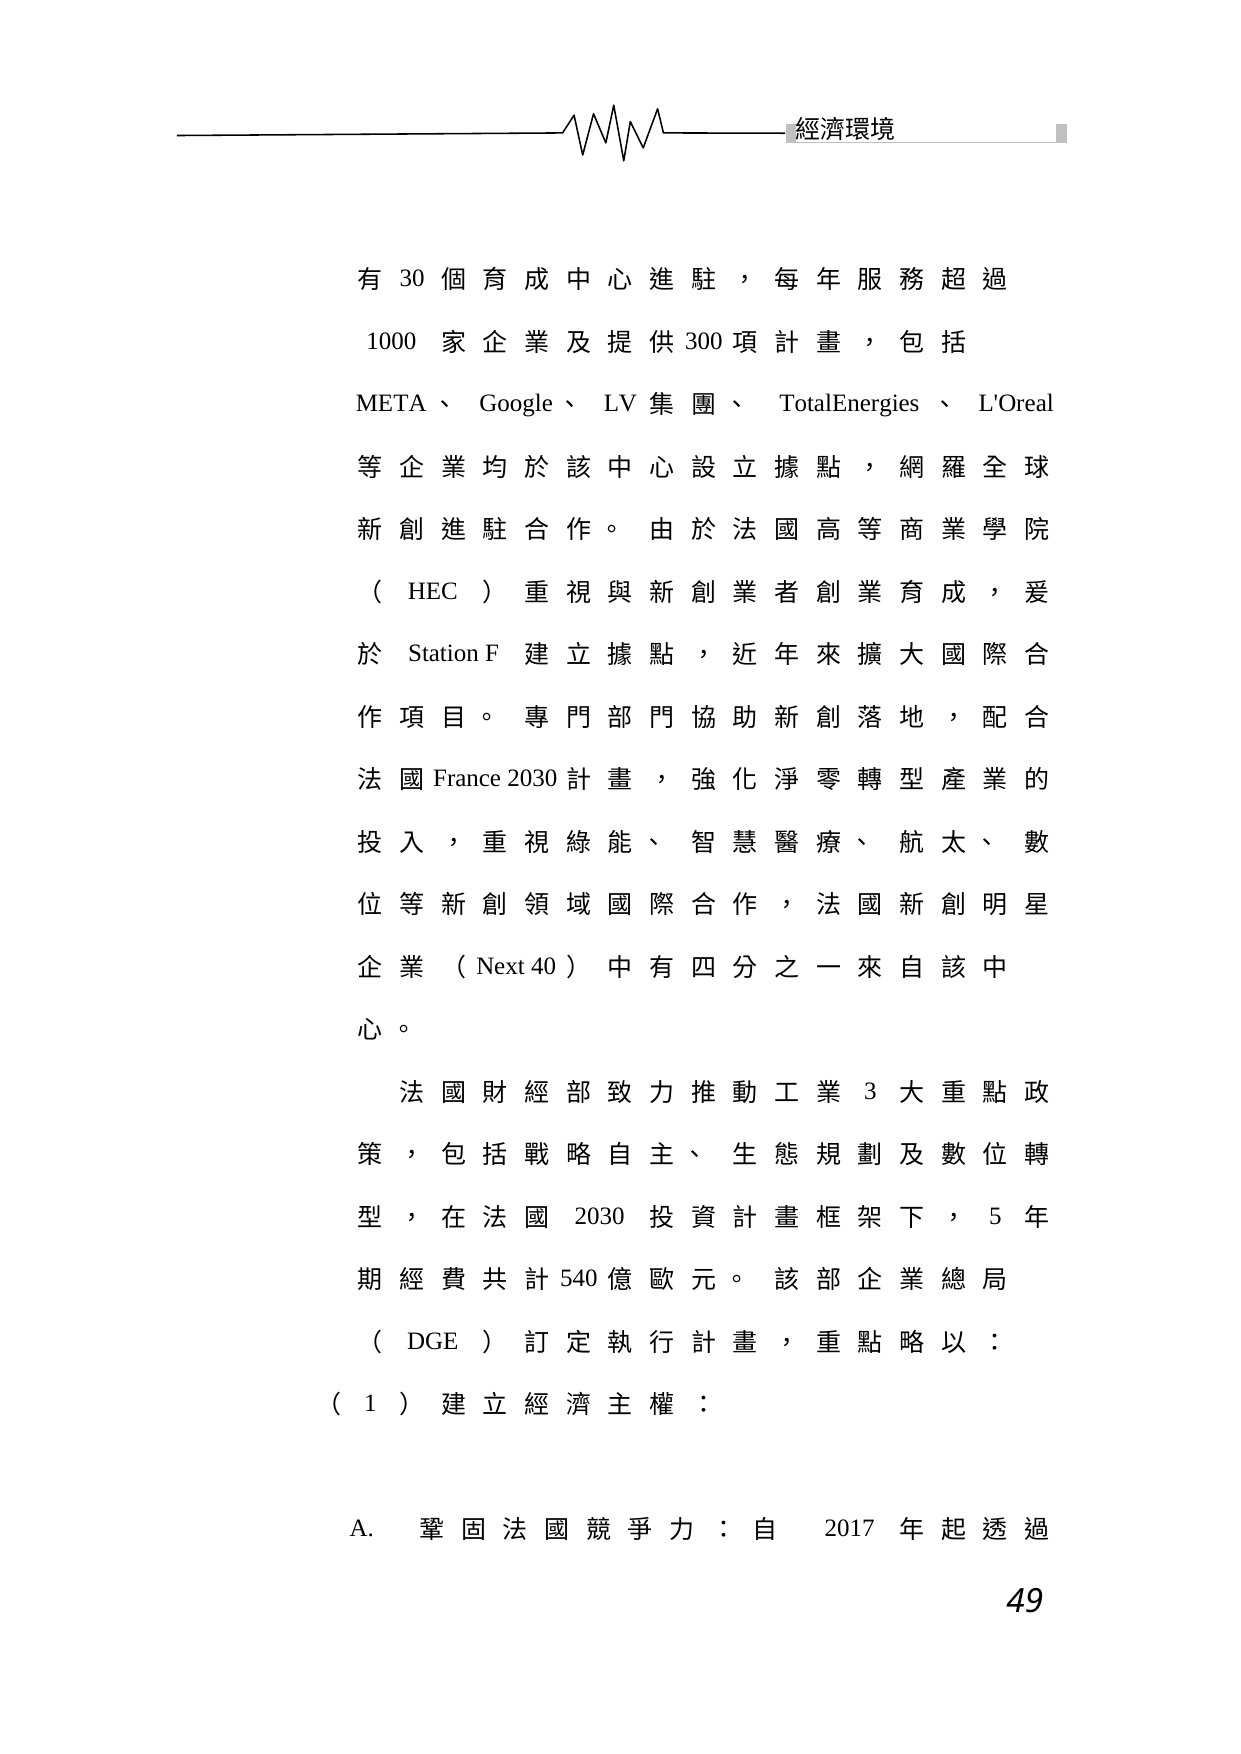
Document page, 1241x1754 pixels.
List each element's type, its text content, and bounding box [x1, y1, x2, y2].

text 有30個育成中心進駐，每年服務超過1000家企業及提供300項計畫，包括META、Google、LV集團、TotalEnergies、L'Oreal等企業均於該中心設立據點，網羅全球新創進駐合作。由於法國高等商業學院（HEC）重視與新創業者創業育成，爰於Station F建立據點，近年來擴大國際合作項目。專門部門協助新創落地，配合法國France 2030計畫，強化淨零轉型產業的投入，重視綠能、智慧醫療、航太、數位等新創領域國際合作，法國新創明星企業（Next 40）中有四分之一來自該中心。 [330, 236, 1058, 1049]
text A. 鞏固法國競爭力：自2017年起透過 [330, 1486, 1058, 1549]
text 法國財經部致力推動工業3大重點政策，包括戰略自主、生態規劃及數位轉型，在法國2030投資計畫框架下，5年期經費共計540億歐元。該部企業總局（DGE）訂定執行計畫，重點略以： [330, 1049, 1058, 1361]
text （1）建立經濟主權： [306, 1361, 1058, 1424]
